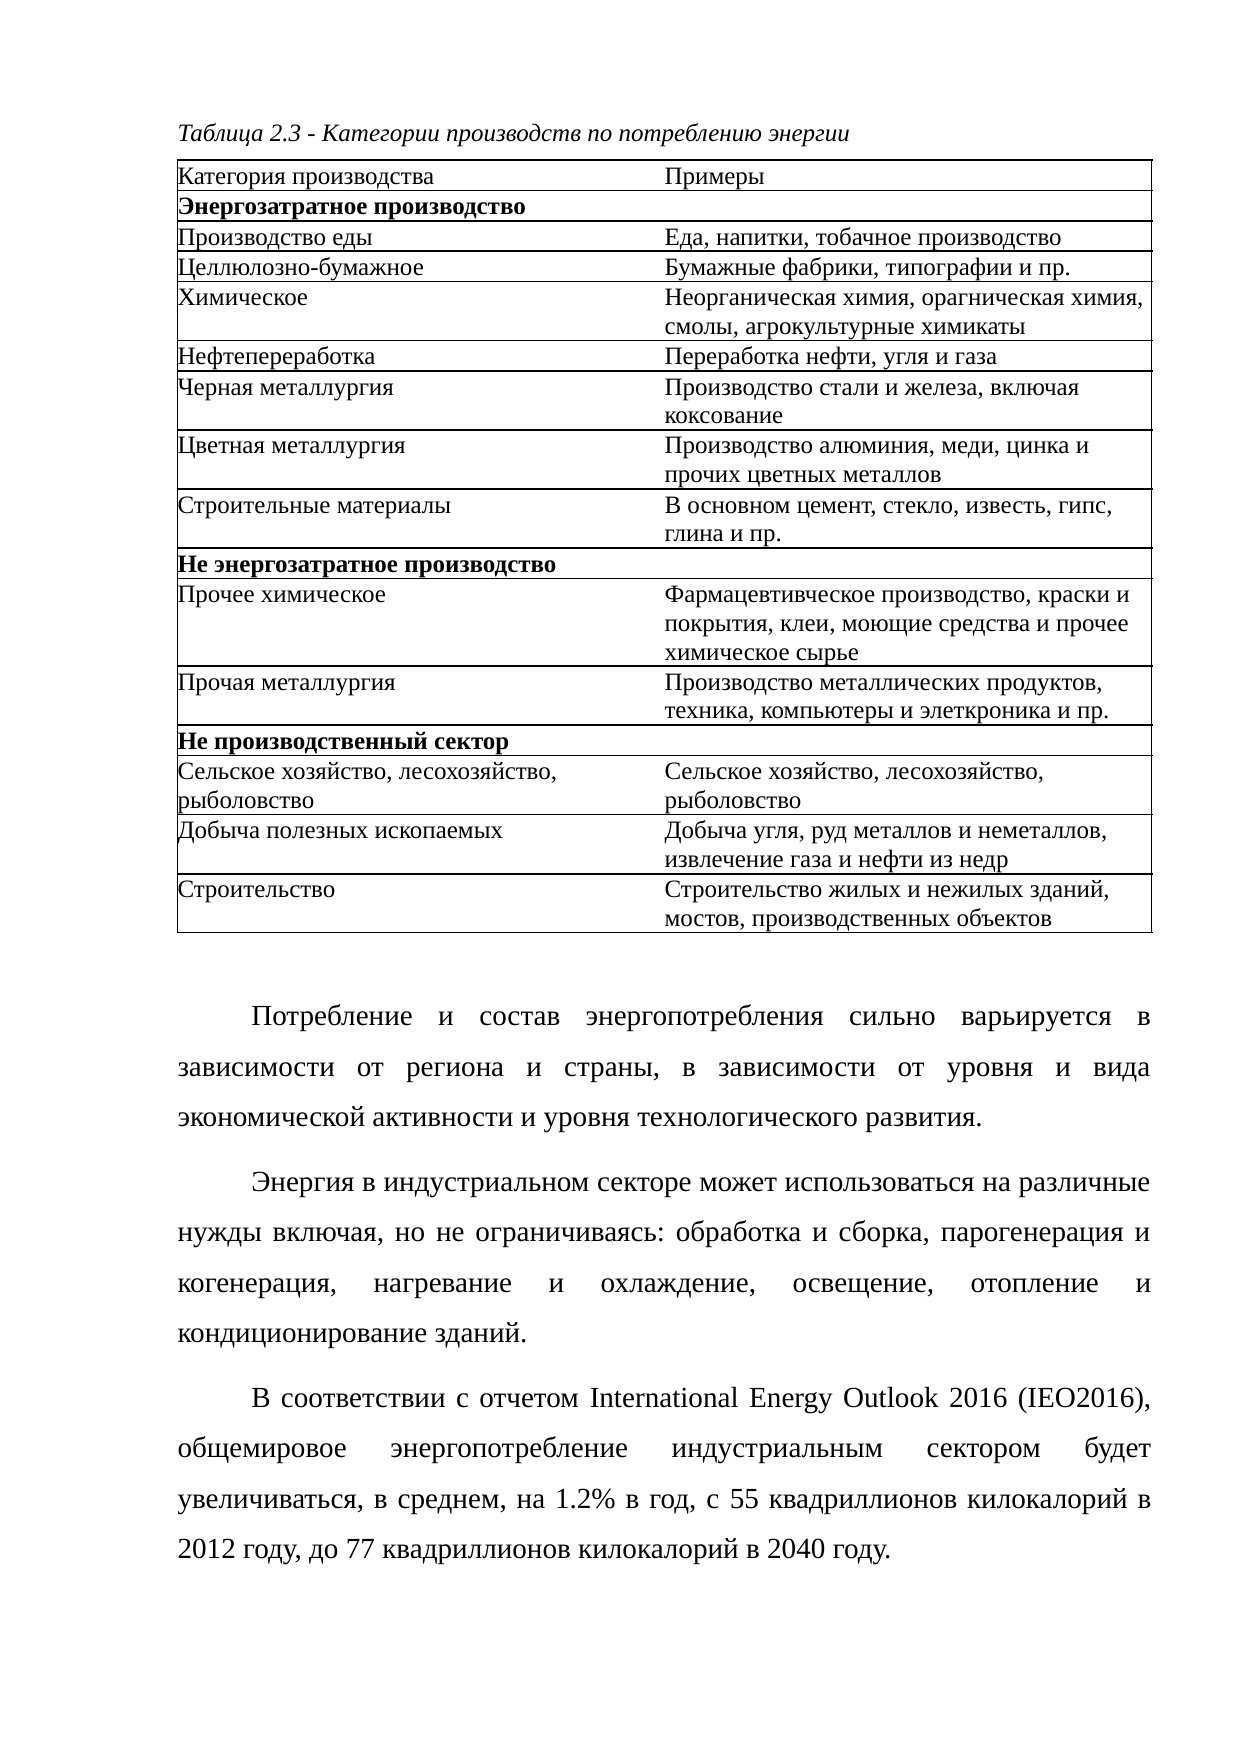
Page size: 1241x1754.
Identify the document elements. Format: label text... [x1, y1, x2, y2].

table_cell Производство еды [178, 222, 664, 250]
table_cell Производство алюминия, меди, цинка и прочих цветных металлов [664, 431, 1151, 488]
table_cell Целлюлозно-бумажное [178, 252, 664, 281]
table_cell Не энергозатратное производство [178, 549, 1151, 577]
table_cell Добыча полезных ископаемых [178, 815, 664, 873]
table_cell Цветная металлургия [178, 431, 664, 488]
table_cell Черная металлургия [178, 372, 664, 429]
table_cell В основном цемент, стекло, известь, гипс, глина и пр. [664, 490, 1151, 547]
table_cell Неорганическая химия, орагническая химия, смолы, агрокультурные химикаты [664, 282, 1151, 340]
table_cell Строительство жилых и нежилых зданий, мостов, производственных объектов [664, 875, 1151, 932]
table_cell Прочая металлургия [178, 667, 664, 724]
table_cell Нефтепереработка [178, 341, 664, 370]
table_cell Строительные материалы [178, 490, 664, 547]
text Потребление и состав энергопотребления сильно варьируется в зависимости от региона и страны, в зависимости от уровня и вида экономической активности и уровня технологического развития. [177, 998, 1152, 1133]
table_cell Энергозатратное производство [178, 191, 1151, 220]
table_header Примеры [664, 161, 1151, 190]
table_header Категория производства [178, 161, 664, 190]
table_cell Строительство [178, 875, 664, 932]
text В соответствии с отчетом International Energy Outlook 2016 (IEO2016), общемировое энергопотребление индустриальным сектором будет увеличиваться, в среднем, на 1.2% в год, с 55 квадриллионов килокалорий в 2012 году, до 77 квадриллионов килокалорий в 2040 году. [177, 1380, 1152, 1565]
text Энергия в индустриальном секторе может использоваться на различные нужды включая, но не ограничиваясь: обработка и сборка, парогенерация и когенерация, нагревание и охлаждение, освещение, отопление и кондиционирование зданий. [177, 1164, 1152, 1349]
table_cell Еда, напитки, тобачное производство [664, 222, 1151, 250]
table_cell Химическое [178, 282, 664, 340]
table_cell Сельское хозяйство, лесохозяйство, рыболовство [178, 756, 664, 814]
table_cell Производство металлических продуктов, техника, компьютеры и элеткроника и пр. [664, 667, 1151, 724]
table_cell Фармацевтивческое производство, краски и покрытия, клеи, моющие средства и прочее химическое сырье [664, 579, 1151, 665]
table_cell Добыча угля, руд металлов и неметаллов, извлечение газа и нефти из недр [664, 815, 1151, 873]
table_cell Прочее химическое [178, 579, 664, 665]
table_cell Не производственный сектор [178, 726, 1151, 755]
text Таблица 2.3 - Категории производств по потреблению энергии [177, 118, 1152, 147]
table_cell Сельское хозяйство, лесохозяйство, рыболовство [664, 756, 1151, 814]
table_cell Бумажные фабрики, типографии и пр. [664, 252, 1151, 281]
table_cell Переработка нефти, угля и газа [664, 341, 1151, 370]
table_cell Производство стали и железа, включая коксование [664, 372, 1151, 429]
